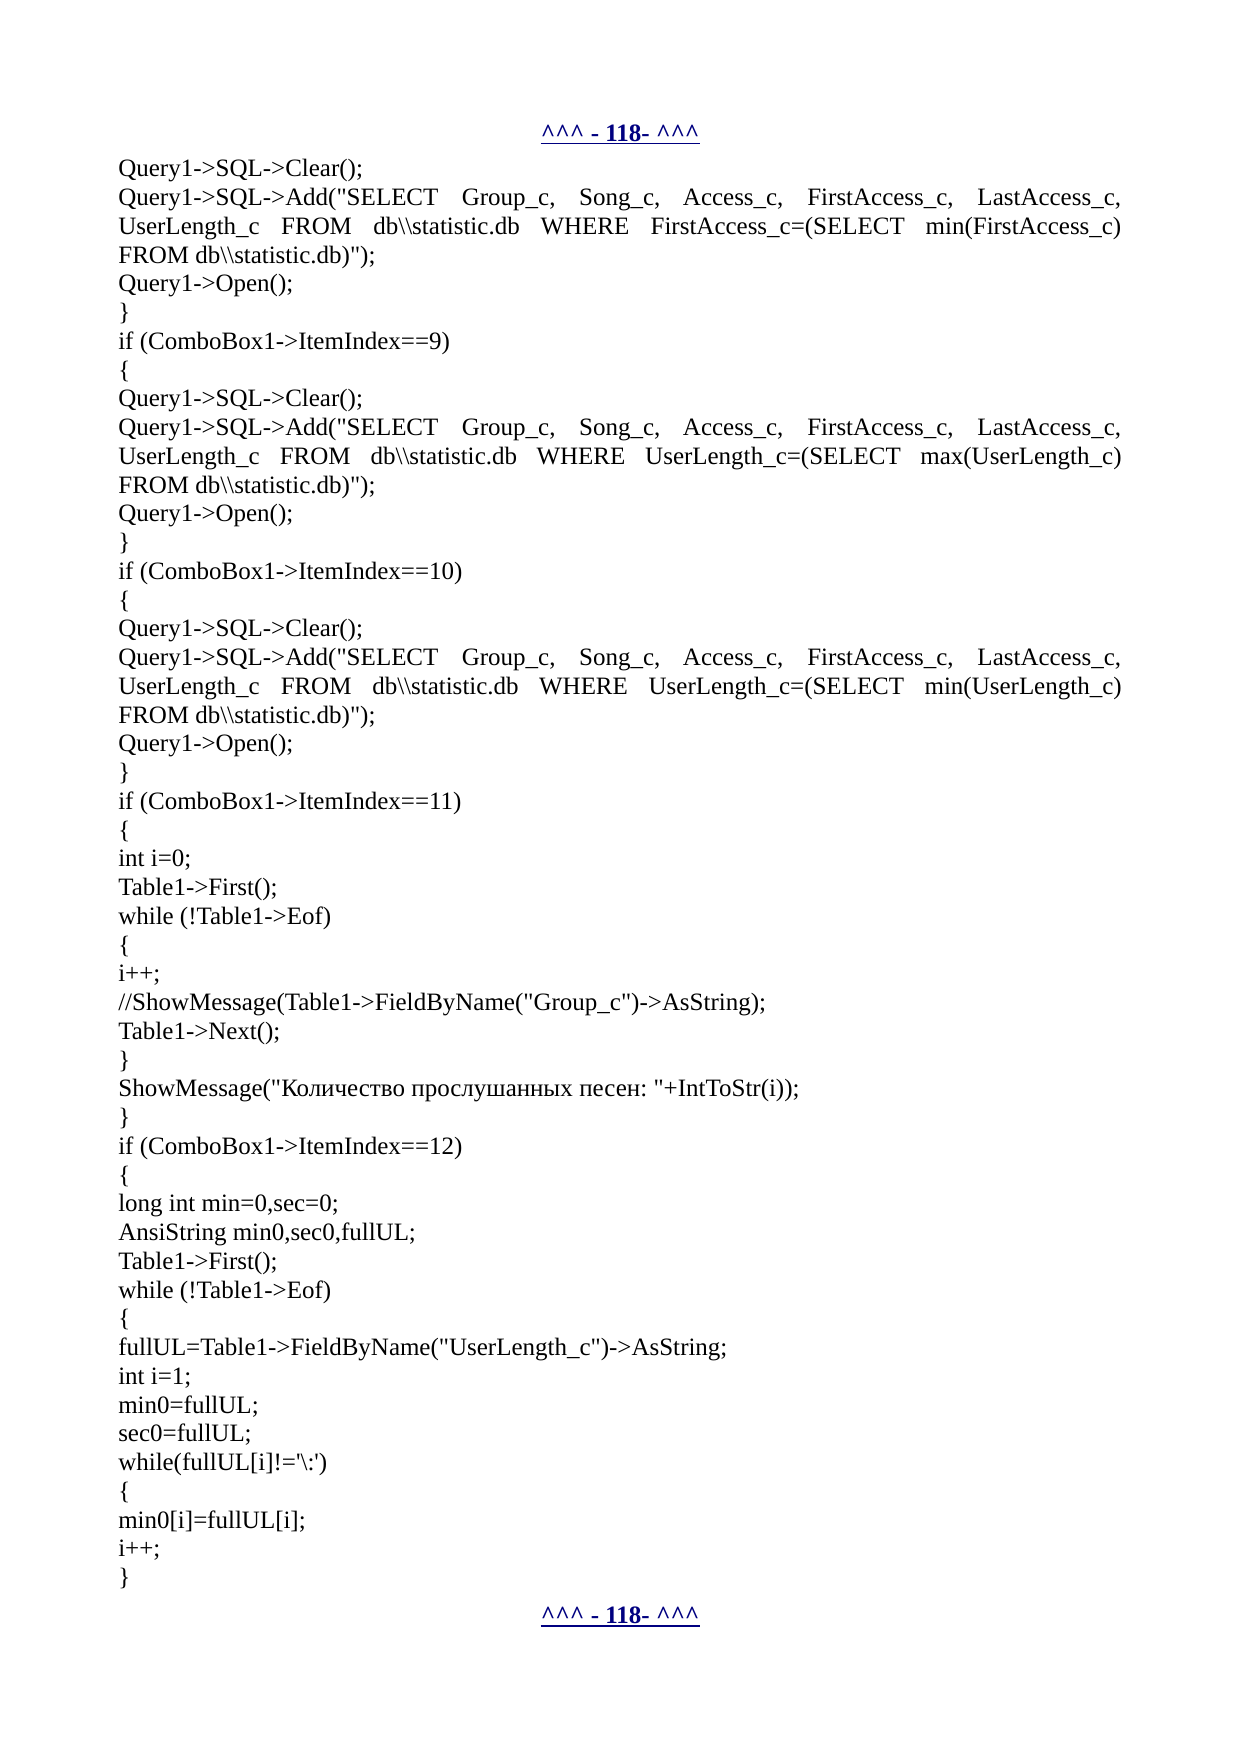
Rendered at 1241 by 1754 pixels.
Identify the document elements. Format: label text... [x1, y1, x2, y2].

text int i=1; [118, 1361, 1122, 1390]
text Query1->SQL->Clear(); [118, 153, 1122, 182]
text if (ComboBox1->ItemIndex==9) [118, 326, 1122, 355]
text { [118, 355, 1122, 383]
text Table1->First(); [118, 872, 1122, 901]
text Query1->Open(); [118, 268, 1122, 297]
text } [118, 527, 1122, 556]
text while (!Table1->Eof) [118, 1275, 1122, 1303]
text } [118, 1045, 1122, 1073]
text { [118, 585, 1122, 613]
text } [118, 1562, 1122, 1591]
text long int min=0,sec=0; [118, 1188, 1122, 1217]
text } [118, 297, 1122, 326]
text AnsiString min0,sec0,fullUL; [118, 1217, 1122, 1246]
text //ShowMessage(Table1->FieldByName("Group_c")->AsString); [118, 987, 1122, 1016]
text ShowMessage("Количество прослушанных песен: "+IntToStr(i)); [118, 1073, 1122, 1102]
text } [118, 757, 1122, 786]
text Query1->SQL->Add("SELECT Group_c, Song_c, Access_c, FirstAccess_c, LastAccess_c, UserLength_c FROM db\\statistic.db WHERE UserLength_c=(SELECT min(UserLength_c) FROM db\\statistic.db)"); [118, 642, 1122, 728]
text int i=0; [118, 843, 1122, 872]
text if (ComboBox1->ItemIndex==12) [118, 1131, 1122, 1160]
text { [118, 1476, 1122, 1505]
text { [118, 815, 1122, 843]
text fullUL=Table1->FieldByName("UserLength_c")->AsString; [118, 1332, 1122, 1361]
text Query1->SQL->Add("SELECT Group_c, Song_c, Access_c, FirstAccess_c, LastAccess_c, UserLength_c FROM db\\statistic.db WHERE UserLength_c=(SELECT max(UserLength_c) FROM db\\statistic.db)"); [118, 412, 1122, 498]
text Table1->Next(); [118, 1016, 1122, 1045]
text Query1->SQL->Add("SELECT Group_c, Song_c, Access_c, FirstAccess_c, LastAccess_c, UserLength_c FROM db\\statistic.db WHERE FirstAccess_c=(SELECT min(FirstAccess_c) FROM db\\statistic.db)"); [118, 182, 1122, 268]
text Query1->SQL->Clear(); [118, 613, 1122, 642]
text while(fullUL[i]!='\:') [118, 1447, 1122, 1476]
text Query1->Open(); [118, 498, 1122, 527]
text min0[i]=fullUL[i]; [118, 1505, 1122, 1533]
text if (ComboBox1->ItemIndex==10) [118, 556, 1122, 585]
text } [118, 1102, 1122, 1131]
text Table1->First(); [118, 1246, 1122, 1275]
text Query1->SQL->Clear(); [118, 383, 1122, 412]
text i++; [118, 1533, 1122, 1562]
text while (!Table1->Eof) [118, 901, 1122, 930]
text { [118, 1303, 1122, 1332]
text if (ComboBox1->ItemIndex==11) [118, 786, 1122, 815]
text Query1->Open(); [118, 728, 1122, 757]
text sec0=fullUL; [118, 1418, 1122, 1447]
text min0=fullUL; [118, 1390, 1122, 1418]
text { [118, 1160, 1122, 1188]
text i++; [118, 958, 1122, 987]
text { [118, 930, 1122, 958]
